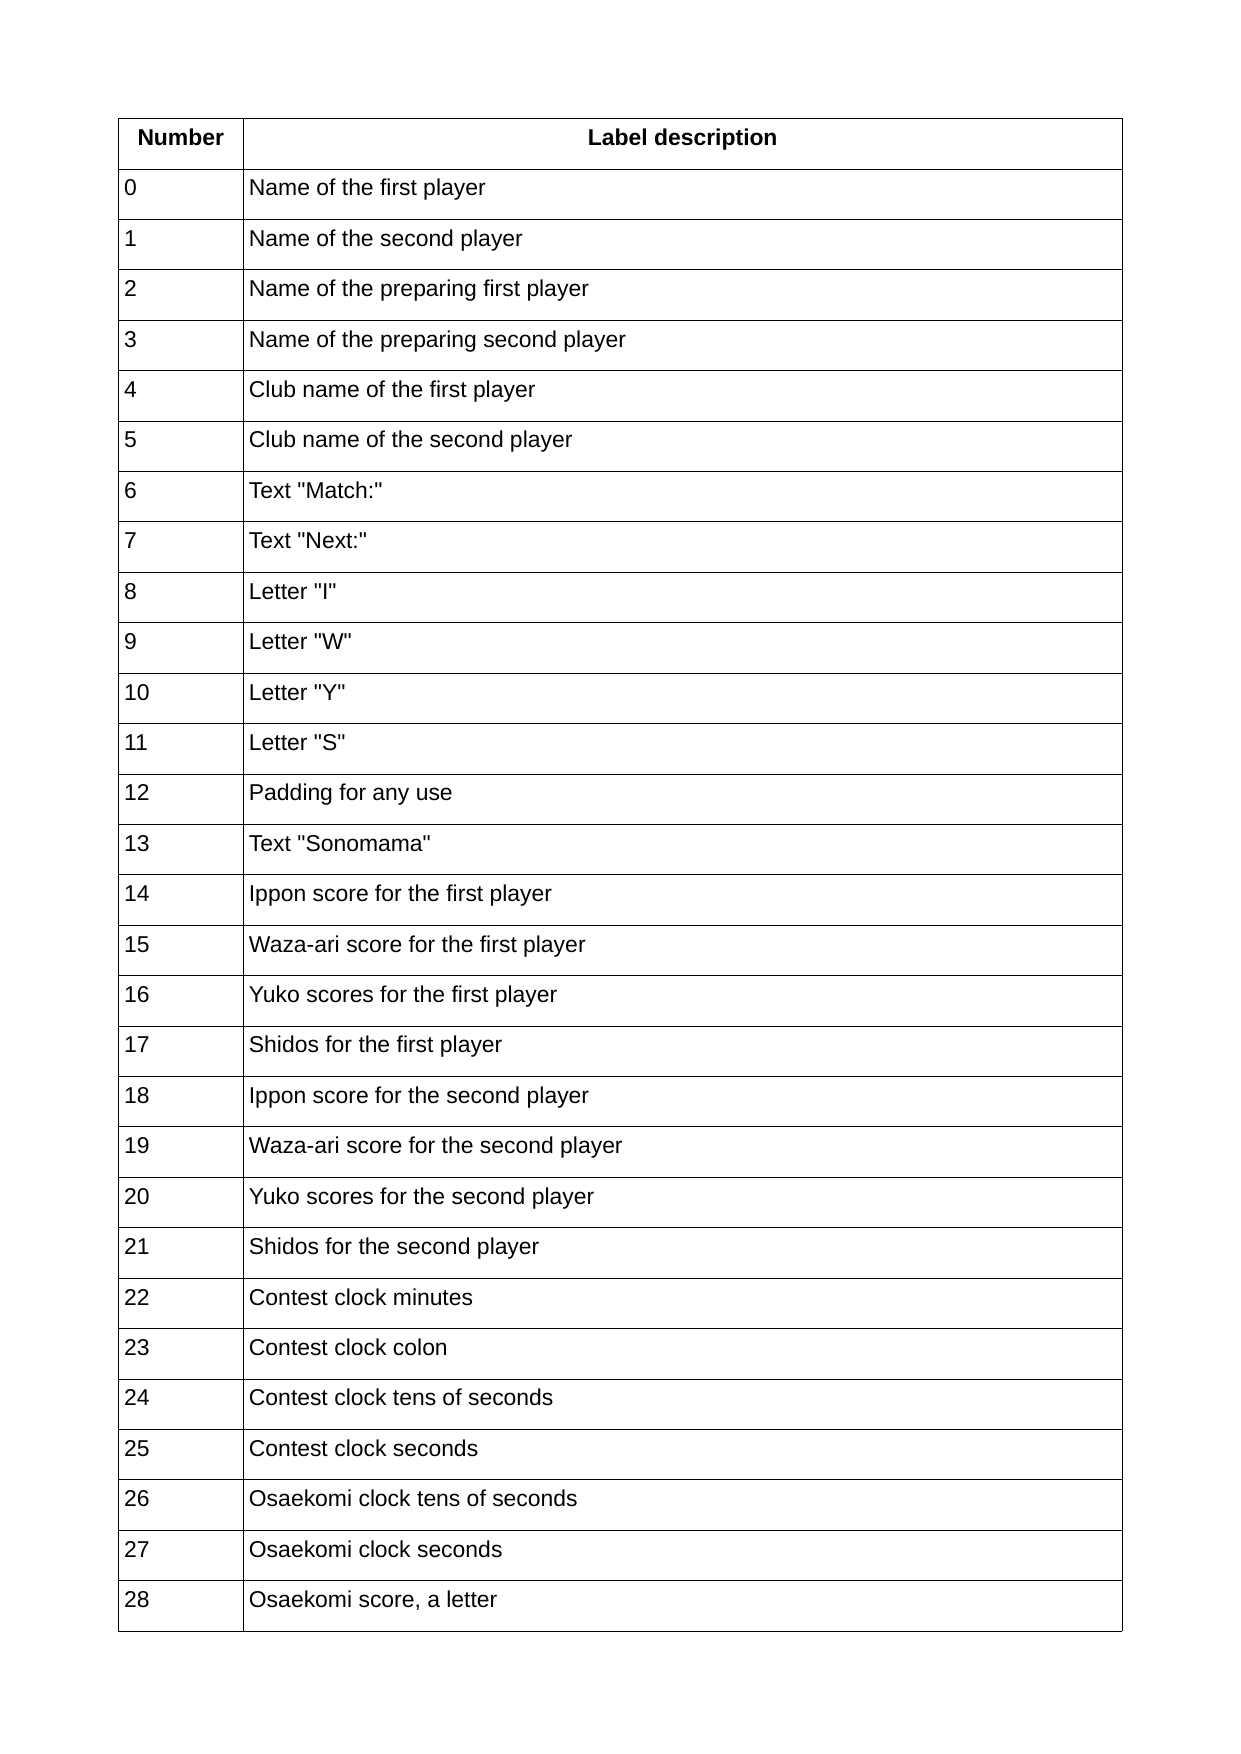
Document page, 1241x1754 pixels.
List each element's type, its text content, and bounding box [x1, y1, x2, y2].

table_cell 17 [119, 1027, 243, 1076]
table_cell 21 [119, 1228, 243, 1278]
table_header Label description [244, 119, 1122, 168]
table_cell 5 [119, 422, 243, 471]
table_cell 22 [119, 1279, 243, 1328]
table_cell 8 [119, 573, 243, 622]
table_cell Letter "W" [244, 623, 1122, 673]
table_cell Contest clock colon [244, 1329, 1122, 1378]
table_cell 4 [119, 371, 243, 421]
table_cell Club name of the second player [244, 422, 1122, 471]
table_cell Waza-ari score for the first player [244, 926, 1122, 975]
table_cell Ippon score for the first player [244, 875, 1122, 925]
table_cell Name of the first player [244, 170, 1122, 219]
table_cell Letter "S" [244, 724, 1122, 773]
table_cell 7 [119, 522, 243, 572]
table_cell 14 [119, 875, 243, 925]
table_cell 1 [119, 220, 243, 269]
table_cell 0 [119, 170, 243, 219]
table_cell 13 [119, 825, 243, 874]
table_cell 10 [119, 674, 243, 723]
table_cell Shidos for the first player [244, 1027, 1122, 1076]
table_cell Ippon score for the second player [244, 1077, 1122, 1126]
table_cell 18 [119, 1077, 243, 1126]
table_cell Osaekomi clock seconds [244, 1531, 1122, 1580]
table_cell Osaekomi score, a letter [244, 1581, 1122, 1631]
table_cell 6 [119, 472, 243, 521]
table_cell 24 [119, 1380, 243, 1429]
table_cell Text "Sonomama" [244, 825, 1122, 874]
table_cell Name of the preparing second player [244, 321, 1122, 370]
table_cell 11 [119, 724, 243, 773]
table_cell 23 [119, 1329, 243, 1378]
table_cell 15 [119, 926, 243, 975]
table_cell Waza-ari score for the second player [244, 1127, 1122, 1177]
table_cell Yuko scores for the first player [244, 976, 1122, 1026]
table_cell Yuko scores for the second player [244, 1178, 1122, 1227]
table_cell Letter "I" [244, 573, 1122, 622]
table_cell Club name of the first player [244, 371, 1122, 421]
table_cell Osaekomi clock tens of seconds [244, 1480, 1122, 1530]
table_cell 9 [119, 623, 243, 673]
table_cell Shidos for the second player [244, 1228, 1122, 1278]
table_cell Padding for any use [244, 775, 1122, 824]
table_cell 2 [119, 270, 243, 320]
table_cell 25 [119, 1430, 243, 1479]
table_cell 20 [119, 1178, 243, 1227]
table_cell 12 [119, 775, 243, 824]
table_cell Contest clock minutes [244, 1279, 1122, 1328]
table_cell 28 [119, 1581, 243, 1631]
table_cell Letter "Y" [244, 674, 1122, 723]
table_cell Contest clock seconds [244, 1430, 1122, 1479]
table_cell Name of the second player [244, 220, 1122, 269]
table_cell Contest clock tens of seconds [244, 1380, 1122, 1429]
table_header Number [119, 119, 243, 168]
table_cell Text "Next:" [244, 522, 1122, 572]
table_cell 19 [119, 1127, 243, 1177]
table_cell 3 [119, 321, 243, 370]
table_cell 26 [119, 1480, 243, 1530]
table_cell Name of the preparing first player [244, 270, 1122, 320]
table_cell Text "Match:" [244, 472, 1122, 521]
table_cell 27 [119, 1531, 243, 1580]
table_cell 16 [119, 976, 243, 1026]
